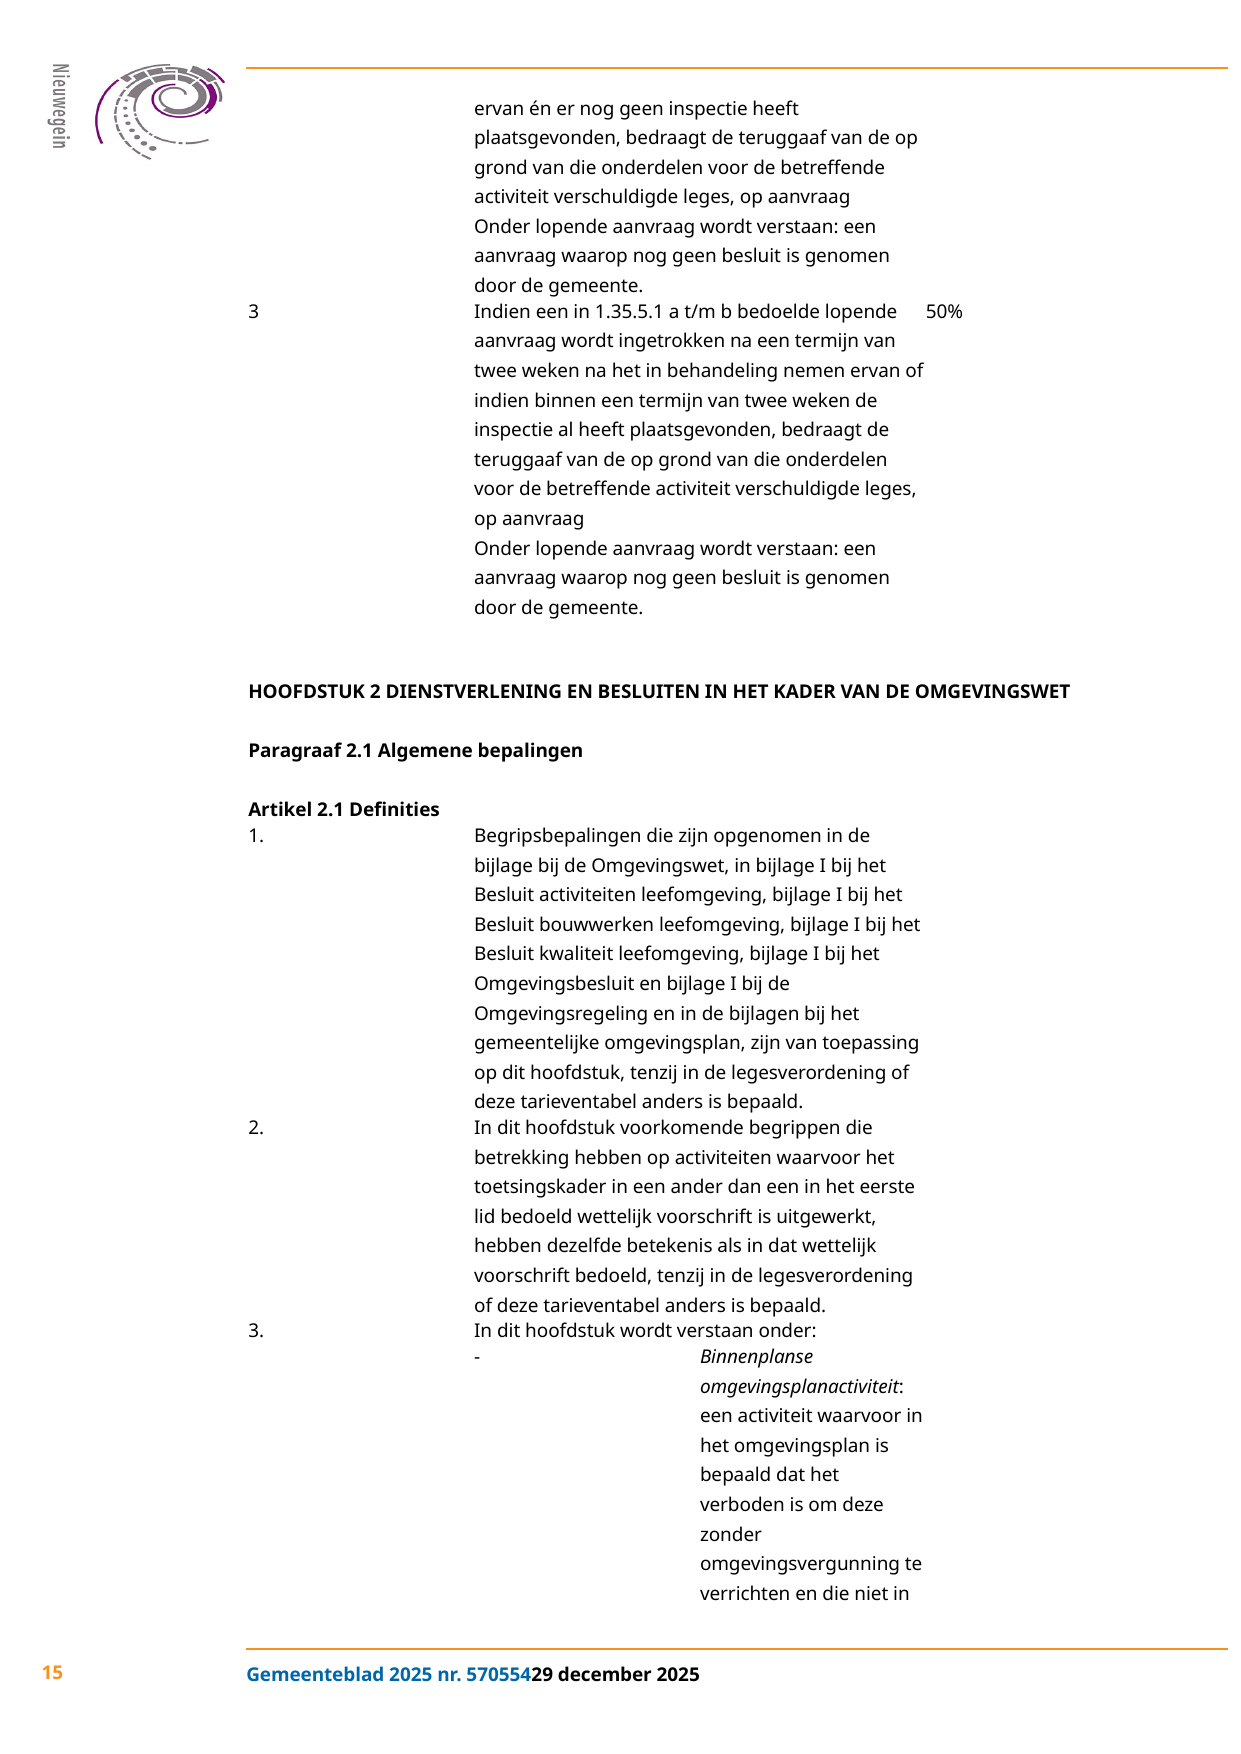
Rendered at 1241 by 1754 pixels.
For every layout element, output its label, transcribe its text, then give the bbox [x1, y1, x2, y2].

table_cell [926, 1343, 1152, 1606]
table_cell [926, 822, 1152, 1114]
table_cell 50% [926, 298, 1152, 619]
table_cell 3. [248, 1318, 474, 1343]
table_cell [248, 95, 474, 298]
table_cell - [474, 1343, 700, 1606]
table_cell ervan én er nog geen inspectie heeft plaatsgevonden, bedraagt de teruggaaf van de op grond van die onderdelen voor de betreffende activiteit verschuldigde leges, op aanvraag Onder lopende aanvraag wordt verstaan: een aanvraag waarop nog geen besluit is genomen door de gemeente. [474, 95, 926, 298]
table_cell [926, 95, 1152, 298]
table_cell 1. [248, 822, 474, 1114]
table_cell Indien een in 1.35.5.1 a t/m b bedoelde lopende aanvraag wordt ingetrokken na een termijn van twee weken na het in behandeling nemen ervan of indien binnen een termijn van twee weken de inspectie al heeft plaatsgevonden, bedraagt de teruggaaf van de op grond van die onderdelen voor de betreffende activiteit verschuldigde leges, op aanvraag Onder lopende aanvraag wordt verstaan: een aanvraag waarop nog geen besluit is genomen door de gemeente. [474, 298, 926, 619]
table_header Artikel 2.1 Definities [248, 797, 926, 822]
table_cell 2. [248, 1114, 474, 1317]
picture [41, 47, 231, 172]
table_cell [248, 1343, 474, 1606]
table_cell 3 [248, 298, 474, 619]
table_cell In dit hoofdstuk voorkomende begrippen die betrekking hebben op activiteiten waarvoor het toetsingskader in een ander dan een in het eerste lid bedoeld wettelijk voorschrift is uitgewerkt, hebben dezelfde betekenis als in dat wettelijk voorschrift bedoeld, tenzij in de legesverordening of deze tarieventabel anders is bepaald. [474, 1114, 926, 1317]
text HOOFDSTUK 2 DIENSTVERLENING EN BESLUITEN IN HET KADER VAN DE OMGEVINGSWET [248, 678, 1152, 704]
table_cell [926, 1318, 1152, 1343]
table_header [926, 797, 1152, 822]
text Paragraaf 2.1 Algemene bepalingen [248, 737, 1152, 763]
table_cell [248, 620, 1152, 645]
table_cell [926, 1114, 1152, 1317]
table_cell Begripsbepalingen die zijn opgenomen in de bijlage bij de Omgevingswet, in bijlage I bij het Besluit activiteiten leefomgeving, bijlage I bij het Besluit bouwwerken leefomgeving, bijlage I bij het Besluit kwaliteit leefomgeving, bijlage I bij het Omgevingsbesluit en bijlage I bij de Omgevingsregeling en in de bijlagen bij het gemeentelijke omgevingsplan, zijn van toepassing op dit hoofdstuk, tenzij in de legesverordening of deze tarieventabel anders is bepaald. [474, 822, 926, 1114]
table_cell Binnenplanse omgevingsplanactiviteit: een activiteit waarvoor in het omgevingsplan is bepaald dat het verboden is om deze zonder omgevingsvergunning te verrichten en die niet in [700, 1343, 926, 1606]
table_cell In dit hoofdstuk wordt verstaan onder: [474, 1318, 926, 1343]
